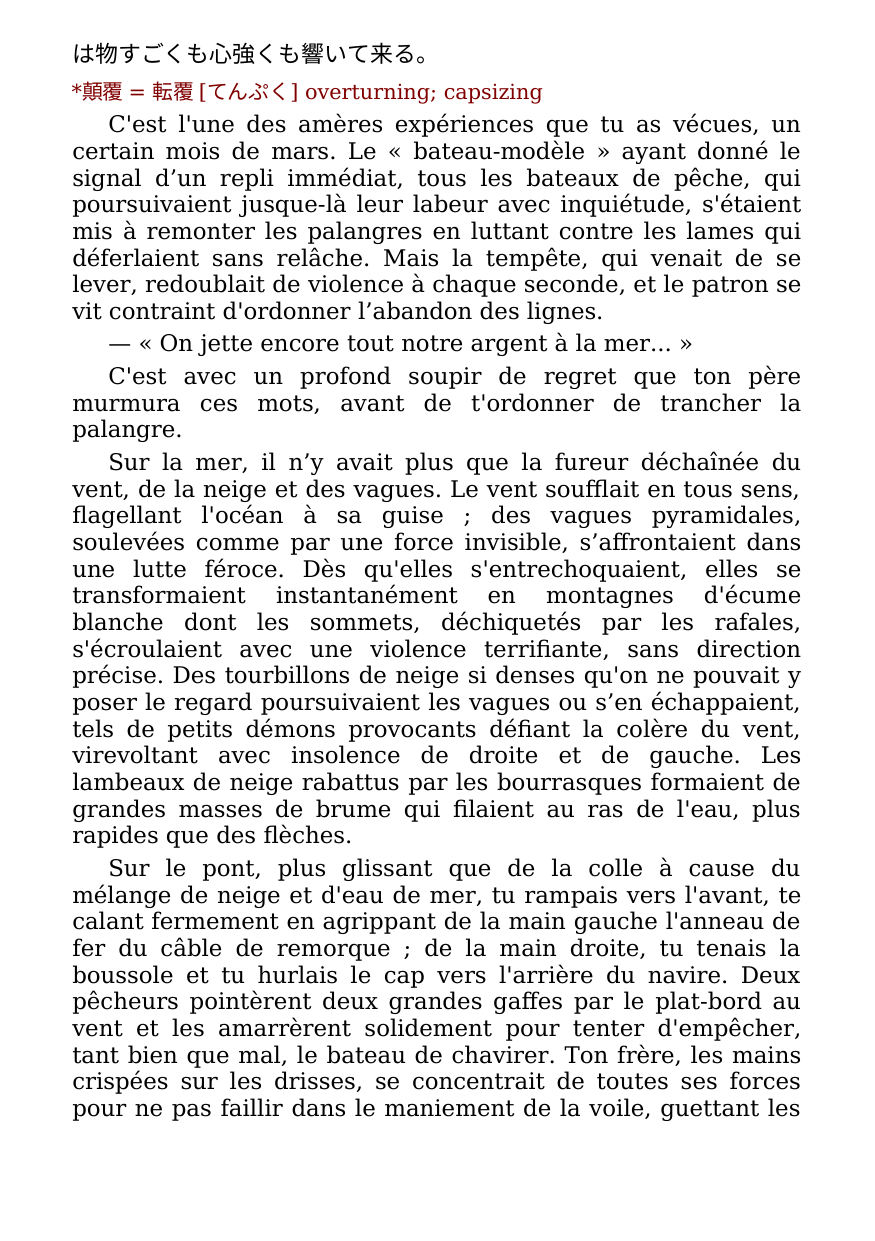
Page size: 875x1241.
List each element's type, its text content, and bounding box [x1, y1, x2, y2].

text Sur la mer, il n’y avait plus que la fureur déchaînée du vent, de la neige et des vagues. Le vent soufflait en tous sens, flagellant l'océan à sa guise ; des vagues pyramidales, soulevées comme par une force invisible, s’affrontaient dans une lutte féroce. Dès qu'elles s'entrechoquaient, elles se transformaient instantanément en montagnes d'écume blanche dont les sommets, déchiquetés par les rafales, s'écroulaient avec une violence terrifiante, sans direction précise. Des tourbillons de neige si denses qu'on ne pouvait y poser le regard poursuivaient les vagues ou s’en échappaient, tels de petits démons provocants défiant la colère du vent, virevoltant avec insolence de droite et de gauche. Les lambeaux de neige rabattus par les bourrasques formaient de grandes masses de brume qui filaient au ras de l'eau, plus rapides que des flèches. [72, 449, 802, 849]
text C'est avec un profond soupir de regret que ton père murmura ces mots, avant de t'ordonner de trancher la palangre. [72, 363, 802, 443]
text C'est l'une des amères expériences que tu as vécues, un certain mois de mars. Le « bateau-modèle » ayant donné le signal d’un repli immédiat, tous les bateaux de pêche, qui poursuivaient jusque-là leur labeur avec inquiétude, s'étaient mis à remonter les palangres en luttant contre les lames qui déferlaient sans relâche. Mais la tempête, qui venait de se lever, redoublait de violence à chaque seconde, et le patron se vit contraint d'ordonner l’abandon des lignes. [72, 111, 802, 325]
text *顛覆 = 転覆 [てんぷく] overturning; capsizing [71, 75, 803, 105]
text は物すごくも心強くも響いて来る。 [72, 36, 802, 69]
text Sur le pont, plus glissant que de la colle à cause du mélange de neige et d'eau de mer, tu rampais vers l'avant, te calant fermement en agrippant de la main gauche l'anneau de fer du câble de remorque ; de la main droite, tu tenais la boussole et tu hurlais le cap vers l'arrière du navire. Deux pêcheurs pointèrent deux grandes gaffes par le plat-bord au vent et les amarrèrent solidement pour tenter d'empêcher, tant bien que mal, le bateau de chavirer. Ton frère, les mains crispées sur les drisses, se concentrait de toutes ses forces pour ne pas faillir dans le maniement de la voile, guettant les [72, 855, 802, 1122]
text — « On jette encore tout notre argent à la mer... » [72, 331, 802, 357]
